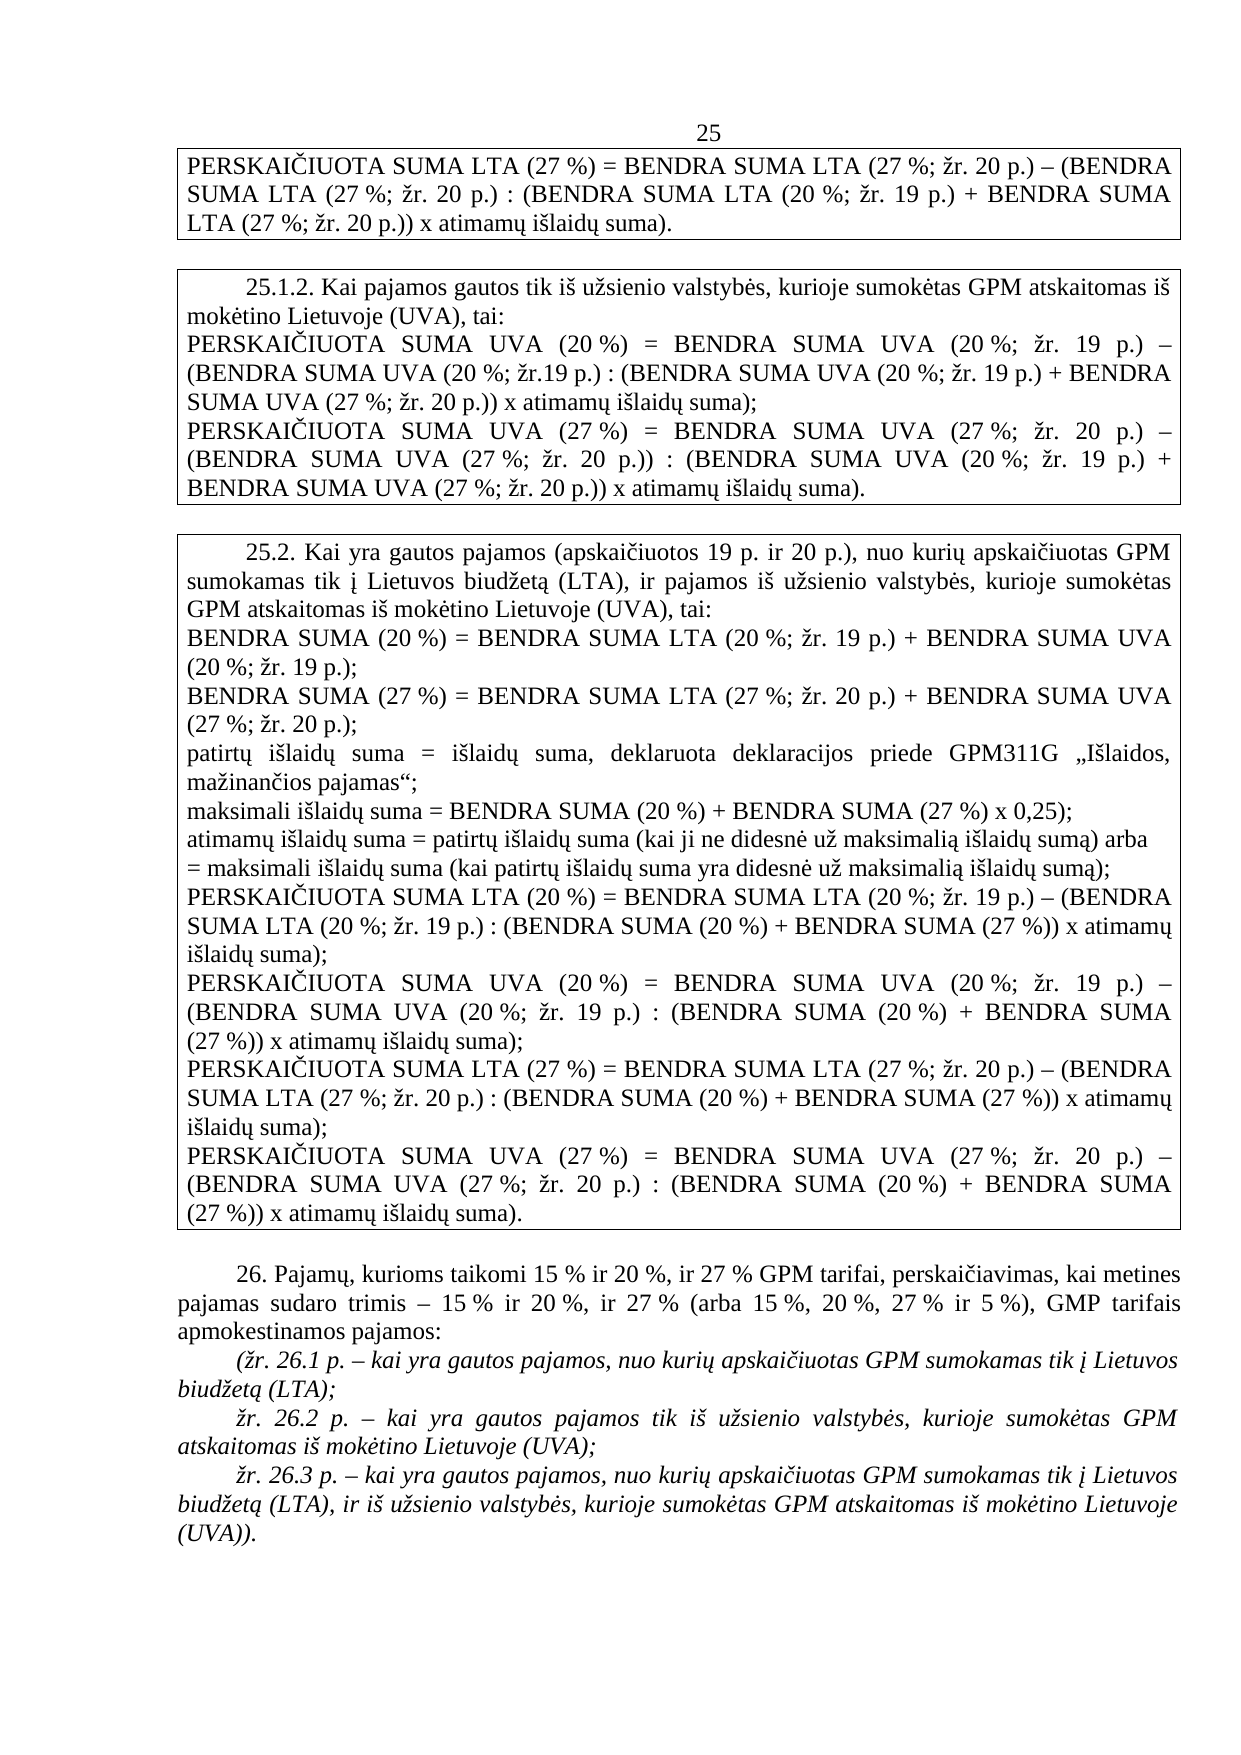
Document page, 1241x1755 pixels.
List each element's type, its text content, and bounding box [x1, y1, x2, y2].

text (žr. 26.1 p. – kai yra gautos pajamos, nuo kurių apskaičiuotas GPM sumokamas tik į Lietuvos biudžetą (LTA); [177, 1345, 1181, 1403]
text 26. Pajamų, kurioms taikomi 15 % ir 20 %, ir 27 % GPM tarifai, perskaičiavimas, kai metines pajamas sudaro trimis – 15 % ir 20 %, ir 27 % (arba 15 %, 20 %, 27 % ir 5 %), GMP tarifais apmokestinamos pajamos: [177, 1259, 1181, 1345]
text žr. 26.3 p. – kai yra gautos pajamos, nuo kurių apskaičiuotas GPM sumokamas tik į Lietuvos biudžetą (LTA), ir iš užsienio valstybės, kurioje sumokėtas GPM atskaitomas iš mokėtino Lietuvoje (UVA)). [177, 1460, 1181, 1546]
text 25.1.2. Kai pajamos gautos tik iš užsienio valstybės, kurioje sumokėtas GPM atskaitomas iš mokėtino Lietuvoje (UVA), tai: [178, 270, 1180, 326]
text PERSKAIČIUOTA SUMA LTA (27 %) = BENDRA SUMA LTA (27 %; žr. 20 p.) – (BENDRA SUMA LTA (27 %; žr. 20 p.) : (BENDRA SUMA LTA (20 %; žr. 19 p.) + BENDRA SUMA LTA (27 %; žr. 20 p.)) x atimamų išlaidų suma). [178, 149, 1180, 239]
text PERSKAIČIUOTA SUMA UVA (20 %) = BENDRA SUMA UVA (20 %; žr. 19 p.) – (BENDRA SUMA UVA (20 %; žr. 19 p.) : (BENDRA SUMA (20 %) + BENDRA SUMA (27 %)) x atimamų išlaidų suma); [178, 965, 1180, 1051]
text PERSKAIČIUOTA SUMA UVA (20 %) = BENDRA SUMA UVA (20 %; žr. 19 p.) – (BENDRA SUMA UVA (20 %; žr.19 p.) : (BENDRA SUMA UVA (20 %; žr. 19 p.) + BENDRA SUMA UVA (27 %; žr. 20 p.)) x atimamų išlaidų suma); [178, 326, 1180, 413]
text BENDRA SUMA (20 %) = BENDRA SUMA LTA (20 %; žr. 19 p.) + BENDRA SUMA UVA (20 %; žr. 19 p.); [178, 620, 1180, 678]
text atimamų išlaidų suma = patirtų išlaidų suma (kai ji ne didesnė už maksimalią išlaidų sumą) arba [178, 821, 1180, 850]
text PERSKAIČIUOTA SUMA UVA (27 %) = BENDRA SUMA UVA (27 %; žr. 20 p.) – (BENDRA SUMA UVA (27 %; žr. 20 p.) : (BENDRA SUMA (20 %) + BENDRA SUMA (27 %)) x atimamų išlaidų suma). [178, 1138, 1180, 1229]
text PERSKAIČIUOTA SUMA LTA (20 %) = BENDRA SUMA LTA (20 %; žr. 19 p.) – (BENDRA SUMA LTA (20 %; žr. 19 p.) : (BENDRA SUMA (20 %) + BENDRA SUMA (27 %)) x atimamų išlaidų suma); [178, 879, 1180, 965]
text PERSKAIČIUOTA SUMA LTA (27 %) = BENDRA SUMA LTA (27 %; žr. 20 p.) – (BENDRA SUMA LTA (27 %; žr. 20 p.) : (BENDRA SUMA (20 %) + BENDRA SUMA (27 %)) x atimamų išlaidų suma); [178, 1051, 1180, 1138]
text 25.2. Kai yra gautos pajamos (apskaičiuotos 19 p. ir 20 p.), nuo kurių apskaičiuotas GPM sumokamas tik į Lietuvos biudžetą (LTA), ir pajamos iš užsienio valstybės, kurioje sumokėtas GPM atskaitomas iš mokėtino Lietuvoje (UVA), tai: [178, 535, 1180, 620]
text maksimali išlaidų suma = BENDRA SUMA (20 %) + BENDRA SUMA (27 %) x 0,25); [178, 793, 1180, 821]
text žr. 26.2 p. – kai yra gautos pajamos tik iš užsienio valstybės, kurioje sumokėtas GPM atskaitomas iš mokėtino Lietuvoje (UVA); [177, 1403, 1181, 1460]
text patirtų išlaidų suma = išlaidų suma, deklaruota deklaracijos priede GPM311G „Išlaidos, mažinančios pajamas“; [178, 735, 1180, 793]
text PERSKAIČIUOTA SUMA UVA (27 %) = BENDRA SUMA UVA (27 %; žr. 20 p.) – (BENDRA SUMA UVA (27 %; žr. 20 p.)) : (BENDRA SUMA UVA (20 %; žr. 19 p.) + BENDRA SUMA UVA (27 %; žr. 20 p.)) x atimamų išlaidų suma). [178, 413, 1180, 504]
text = maksimali išlaidų suma (kai patirtų išlaidų suma yra didesnė už maksimalią išlaidų sumą); [178, 850, 1180, 879]
text BENDRA SUMA (27 %) = BENDRA SUMA LTA (27 %; žr. 20 p.) + BENDRA SUMA UVA (27 %; žr. 20 p.); [178, 678, 1180, 735]
